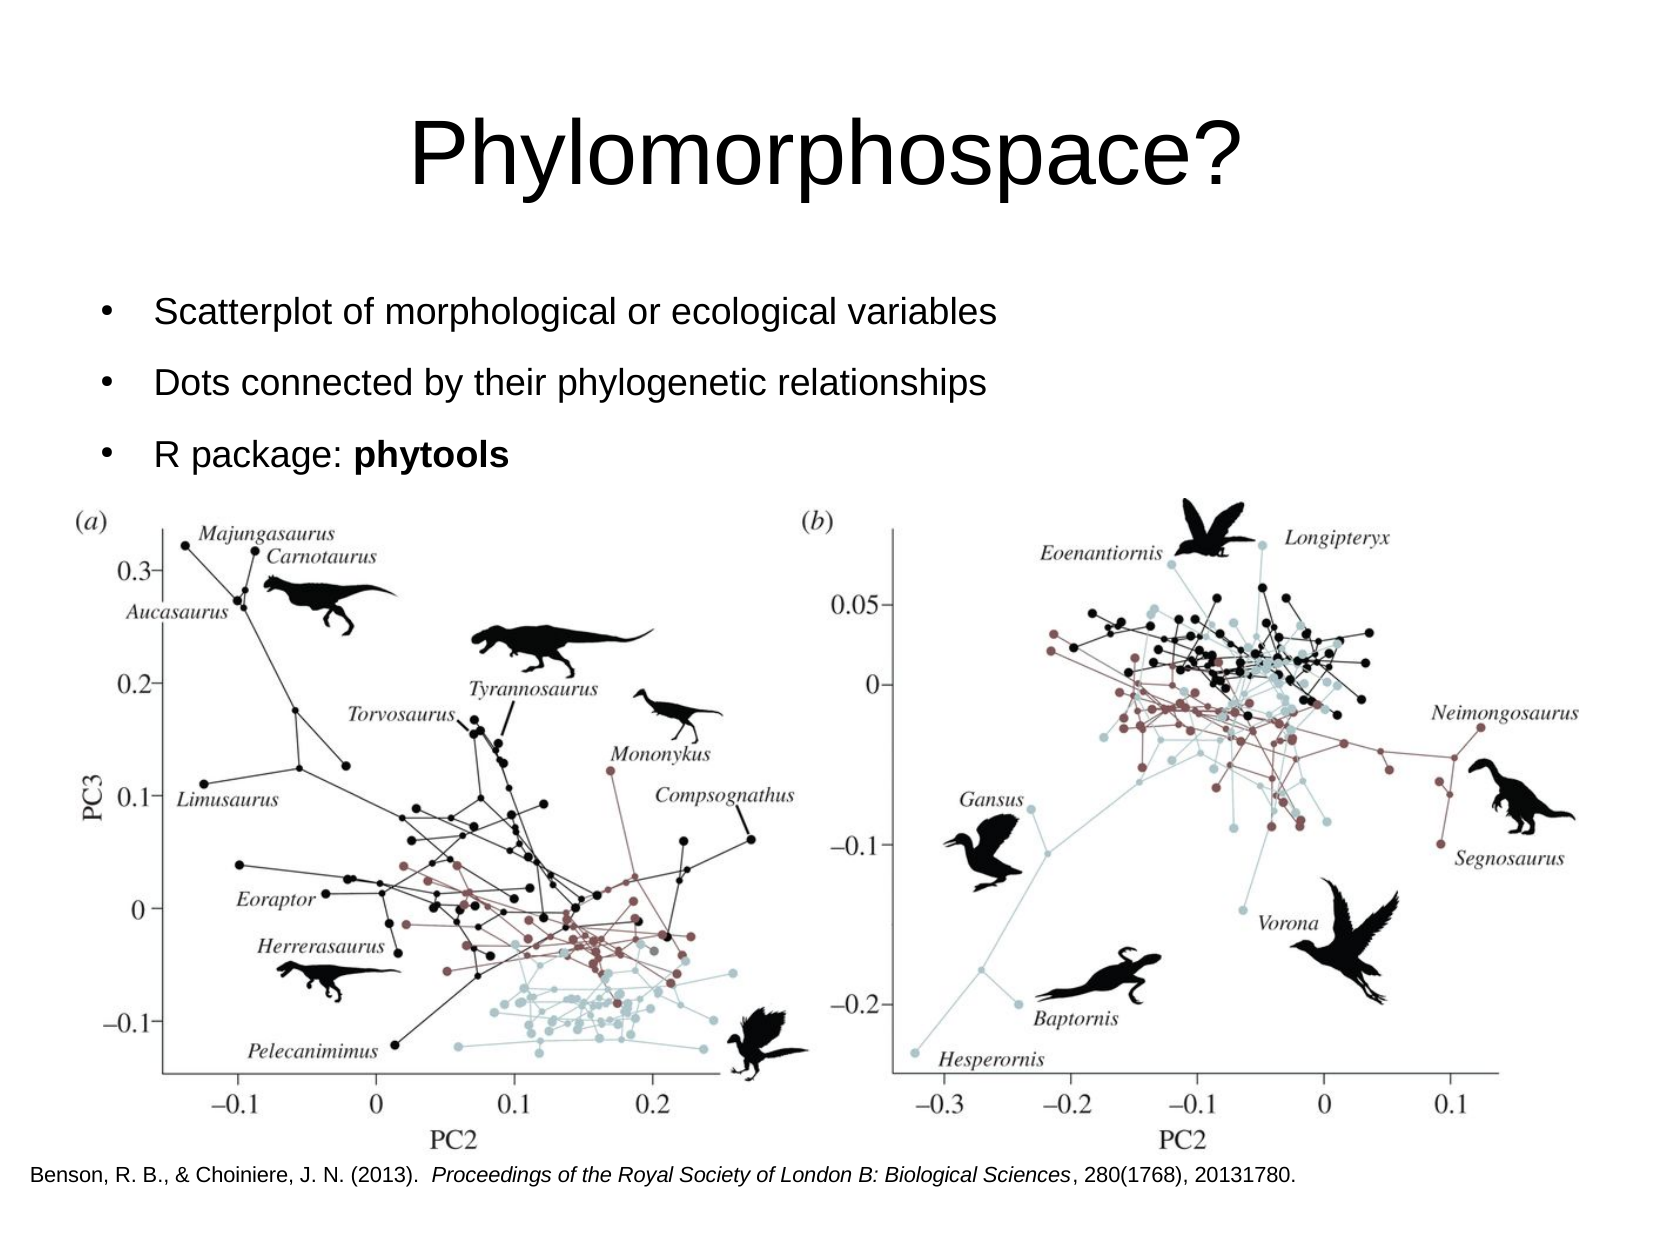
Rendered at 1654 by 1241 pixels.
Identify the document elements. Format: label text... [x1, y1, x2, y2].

picture [75, 498, 1579, 1155]
title Phylomorphospace? [82, 49, 1571, 257]
text_box Benson, R. B., & Choiniere, J. N. (2013). Proceedings of the Royal Society of London B: Biological Sciences, 280(1768), 20131780. [15, 1155, 1639, 1241]
list Scatterplot of morphological or ecological variables Dots connected by their phylogenetic relationships R package: phytools [82, 290, 1571, 498]
